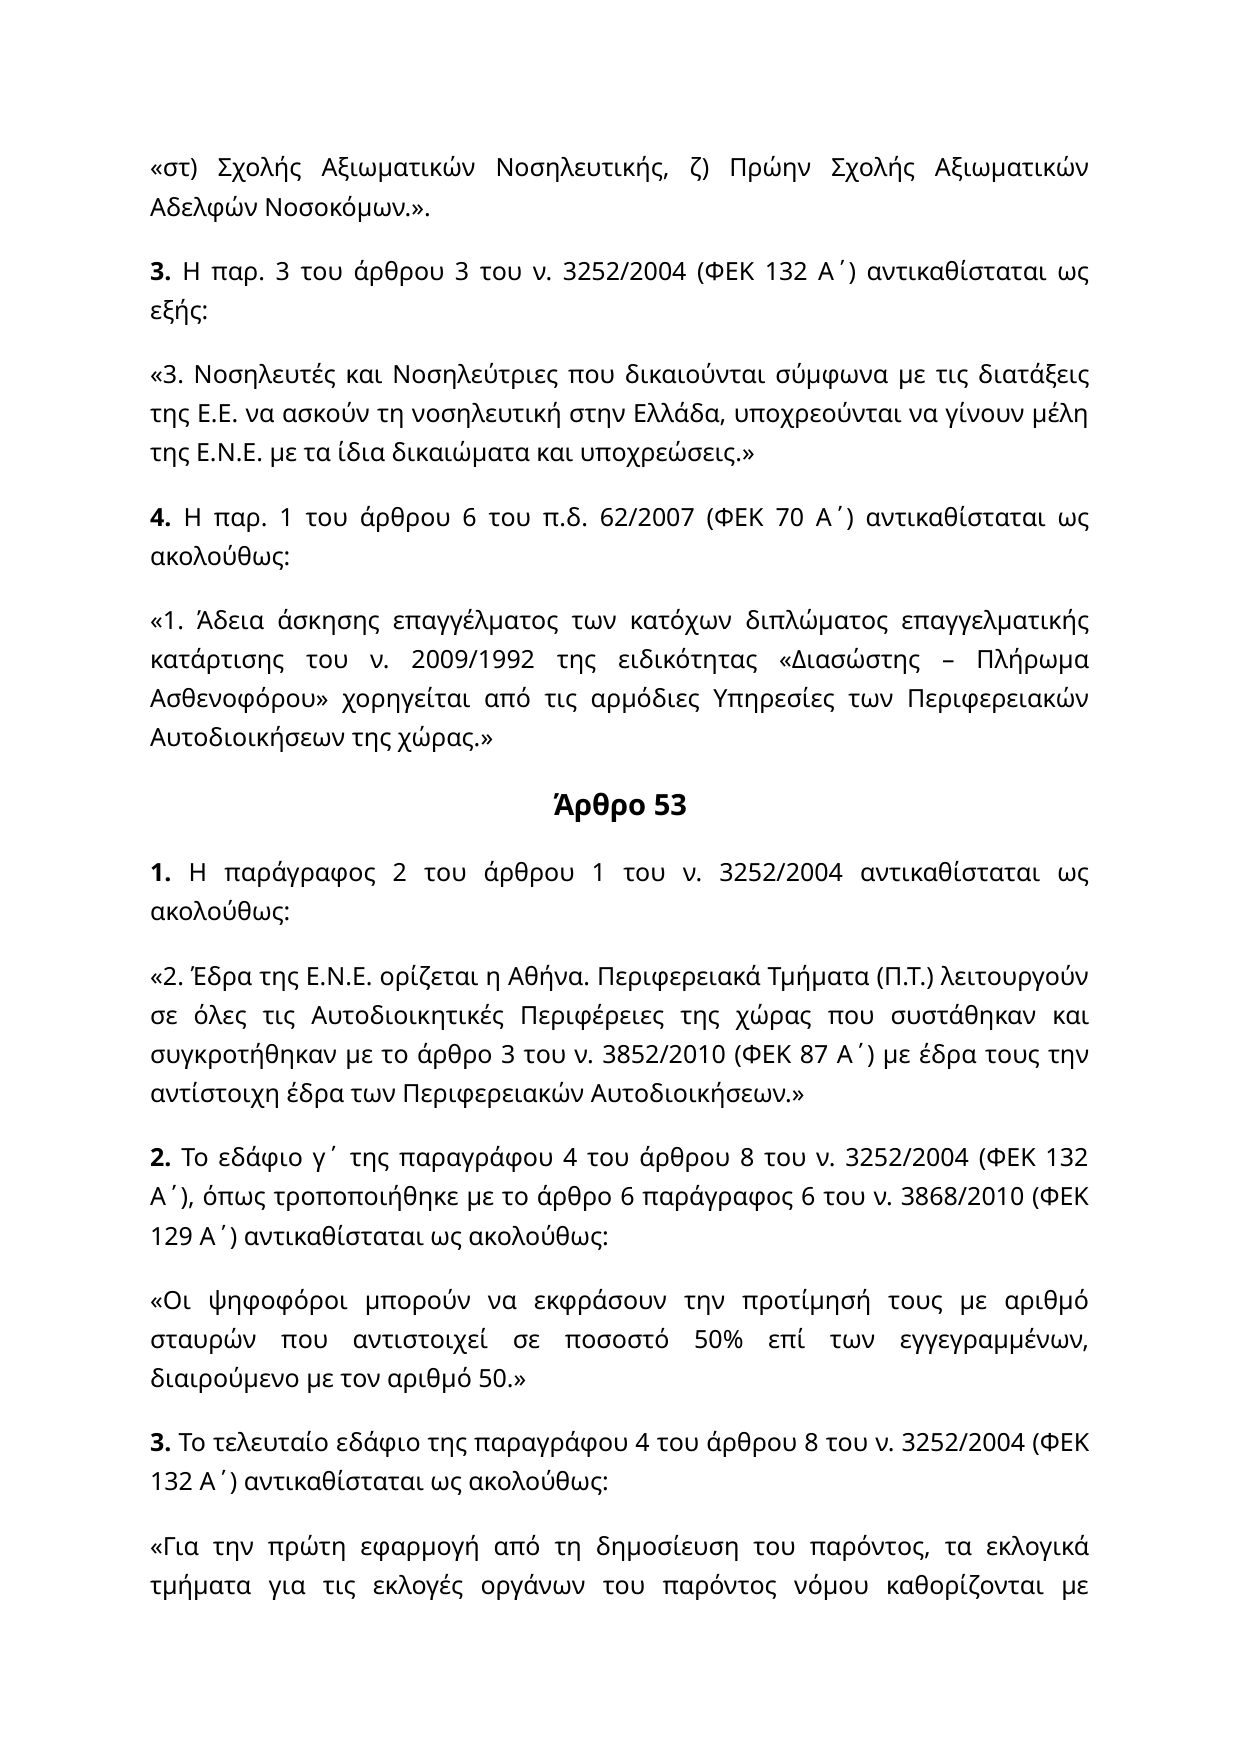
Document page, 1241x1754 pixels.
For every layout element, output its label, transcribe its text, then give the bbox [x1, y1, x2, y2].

text «3. Νοσηλευτές και Νοσηλεύτριες που δικαιούνται σύμφωνα με τις διατάξεις της Ε.Ε. να ασκούν τη νοσηλευτική στην Ελλάδα, υποχρεούνται να γίνουν μέλη της Ε.Ν.Ε. με τα ίδια δικαιώματα και υποχρεώσεις.» [150, 357, 1090, 469]
text 3. Η παρ. 3 του άρθρου 3 του ν. 3252/2004 (ΦΕΚ 132 Α΄) αντικαθίσταται ως εξής: [150, 253, 1090, 327]
subtitle Άρθρο 53 [150, 784, 1090, 824]
text «Για την πρώτη εφαρμογή από τη δημοσίευση του παρόντος, τα εκλογικά τμήματα για τις εκλογές οργάνων του παρόντος νόμου καθορίζονται με [150, 1528, 1090, 1601]
text 3. Το τελευταίο εδάφιο της παραγράφου 4 του άρθρου 8 του ν. 3252/2004 (ΦΕΚ 132 Α΄) αντικαθίσταται ως ακολούθως: [150, 1425, 1090, 1498]
text «2. Έδρα της Ε.Ν.Ε. ορίζεται η Αθήνα. Περιφερειακά Τμήματα (Π.Τ.) λειτουργούν σε όλες τις Αυτοδιοικητικές Περιφέρειες της χώρας που συστάθηκαν και συγκροτήθηκαν με το άρθρο 3 του ν. 3852/2010 (ΦΕΚ 87 Α΄) με έδρα τους την αντίστοιχη έδρα των Περιφερειακών Αυτοδιοικήσεων.» [150, 958, 1090, 1110]
text 1. Η παράγραφος 2 του άρθρου 1 του ν. 3252/2004 αντικαθίσταται ως ακολούθως: [150, 855, 1090, 928]
text 4. H παρ. 1 του άρθρου 6 του π.δ. 62/2007 (ΦΕΚ 70 Α΄) αντικαθίσταται ως ακολούθως: [150, 499, 1090, 572]
text «1. Άδεια άσκησης επαγγέλματος των κατόχων διπλώματος επαγγελματικής κατάρτισης του ν. 2009/1992 της ειδικότητας «Διασώστης – Πλήρωμα Ασθενοφόρου» χορηγείται από τις αρμόδιες Υπηρεσίες των Περιφερειακών Αυτοδιοικήσεων της χώρας.» [150, 602, 1090, 754]
text 2. Το εδάφιο γ΄ της παραγράφου 4 του άρθρου 8 του ν. 3252/2004 (ΦΕΚ 132 Α΄), όπως τροποποιήθηκε με το άρθρο 6 παράγραφος 6 του ν. 3868/2010 (ΦΕΚ 129 Α΄) αντικαθίσταται ως ακολούθως: [150, 1140, 1090, 1252]
text «Οι ψηφοφόροι μπορούν να εκφράσουν την προτίμησή τους με αριθμό σταυρών που αντιστοιχεί σε ποσοστό 50% επί των εγγεγραμμένων, διαιρούμενο με τον αριθμό 50.» [150, 1282, 1090, 1395]
text «στ) Σχολής Αξιωματικών Νοσηλευτικής, ζ) Πρώην Σχολής Αξιωματικών Αδελφών Νοσοκόμων.». [150, 150, 1090, 223]
